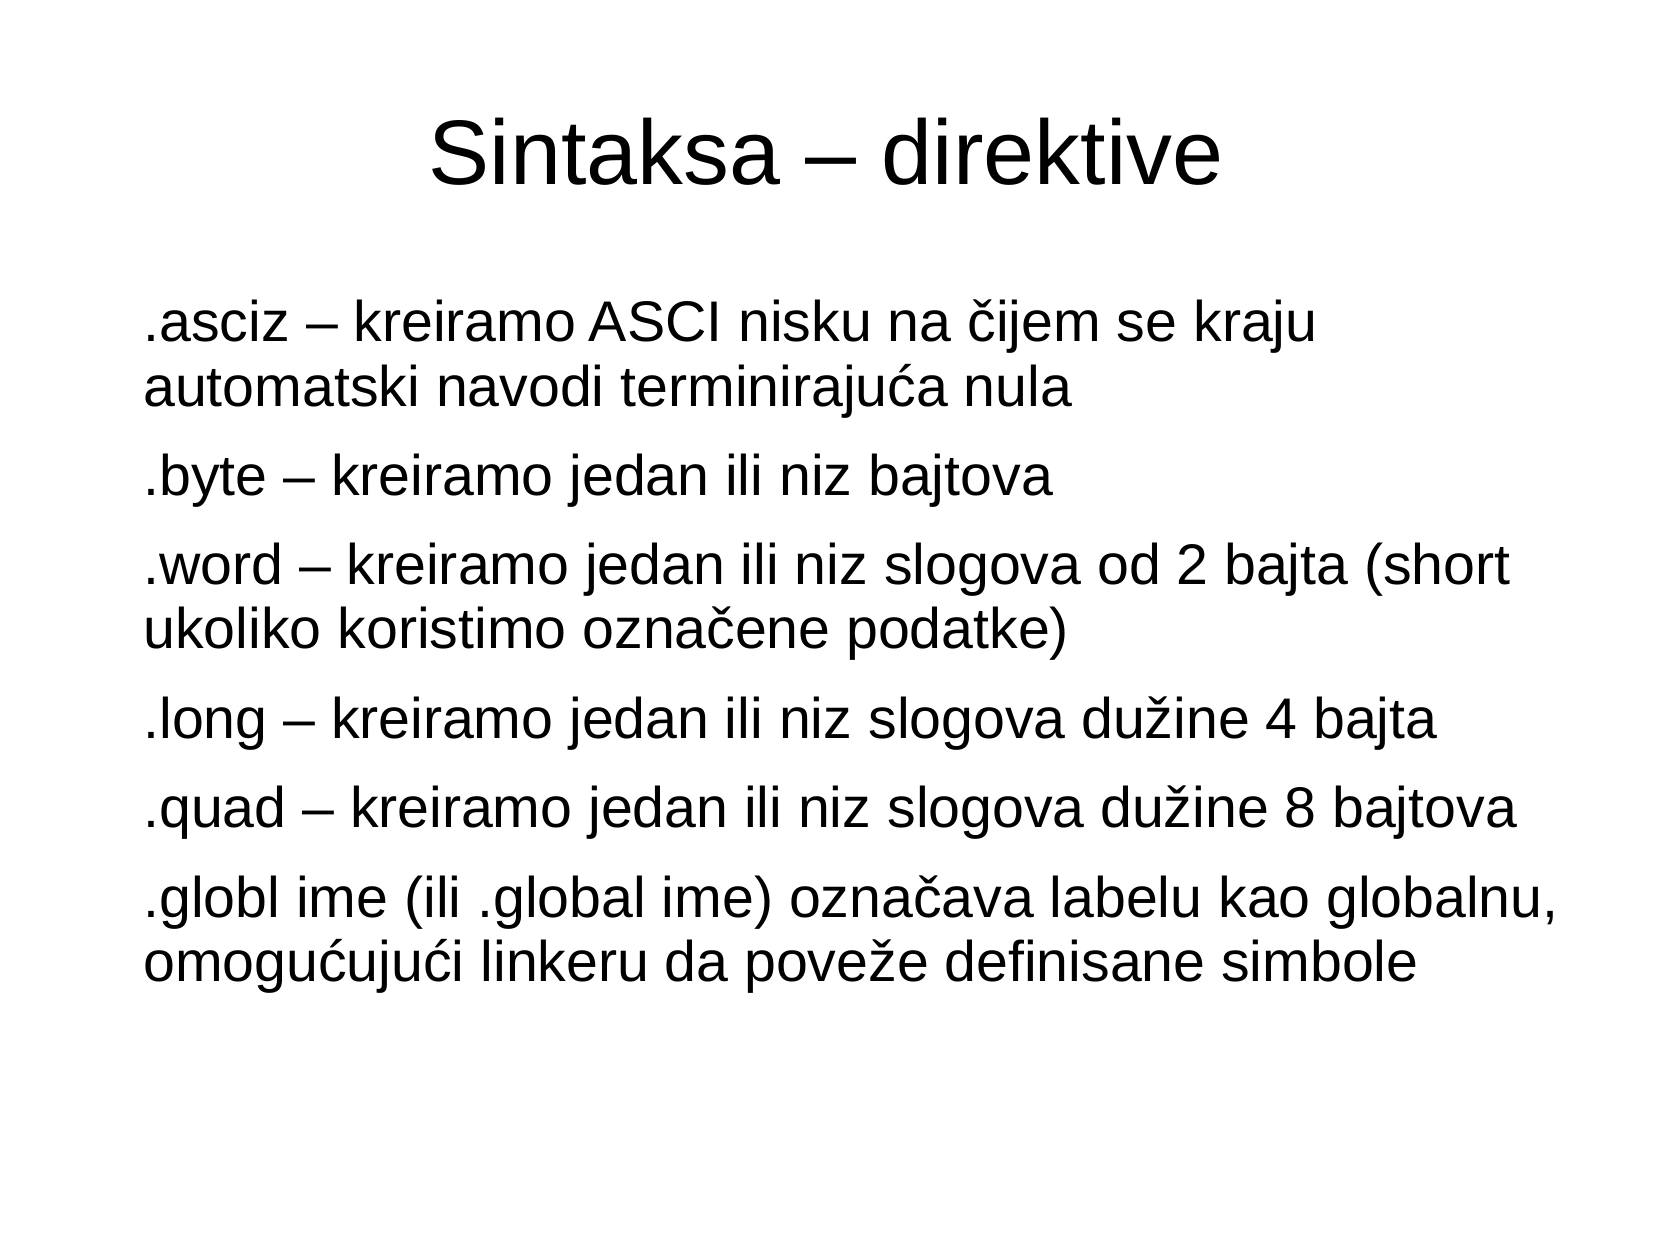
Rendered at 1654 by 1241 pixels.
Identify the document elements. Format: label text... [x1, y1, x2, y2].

title Sintaksa – direktive [82, 49, 1571, 257]
list .asciz – kreiramo ASCI nisku na čijem se kraju automatski navodi terminirajuća nula .byte – kreiramo jedan ili niz bajtova .word – kreiramo jedan ili niz slogova od 2 bajta (short ukoliko koristimo označene podatke) .long – kreiramo jedan ili niz slogova dužine 4 bajta .quad – kreiramo jedan ili niz slogova dužine 8 bajtova .globl ime (ili .global ime) označava labelu kao globalnu, omogućujući linkeru da poveže definisane simbole [82, 290, 1571, 1010]
